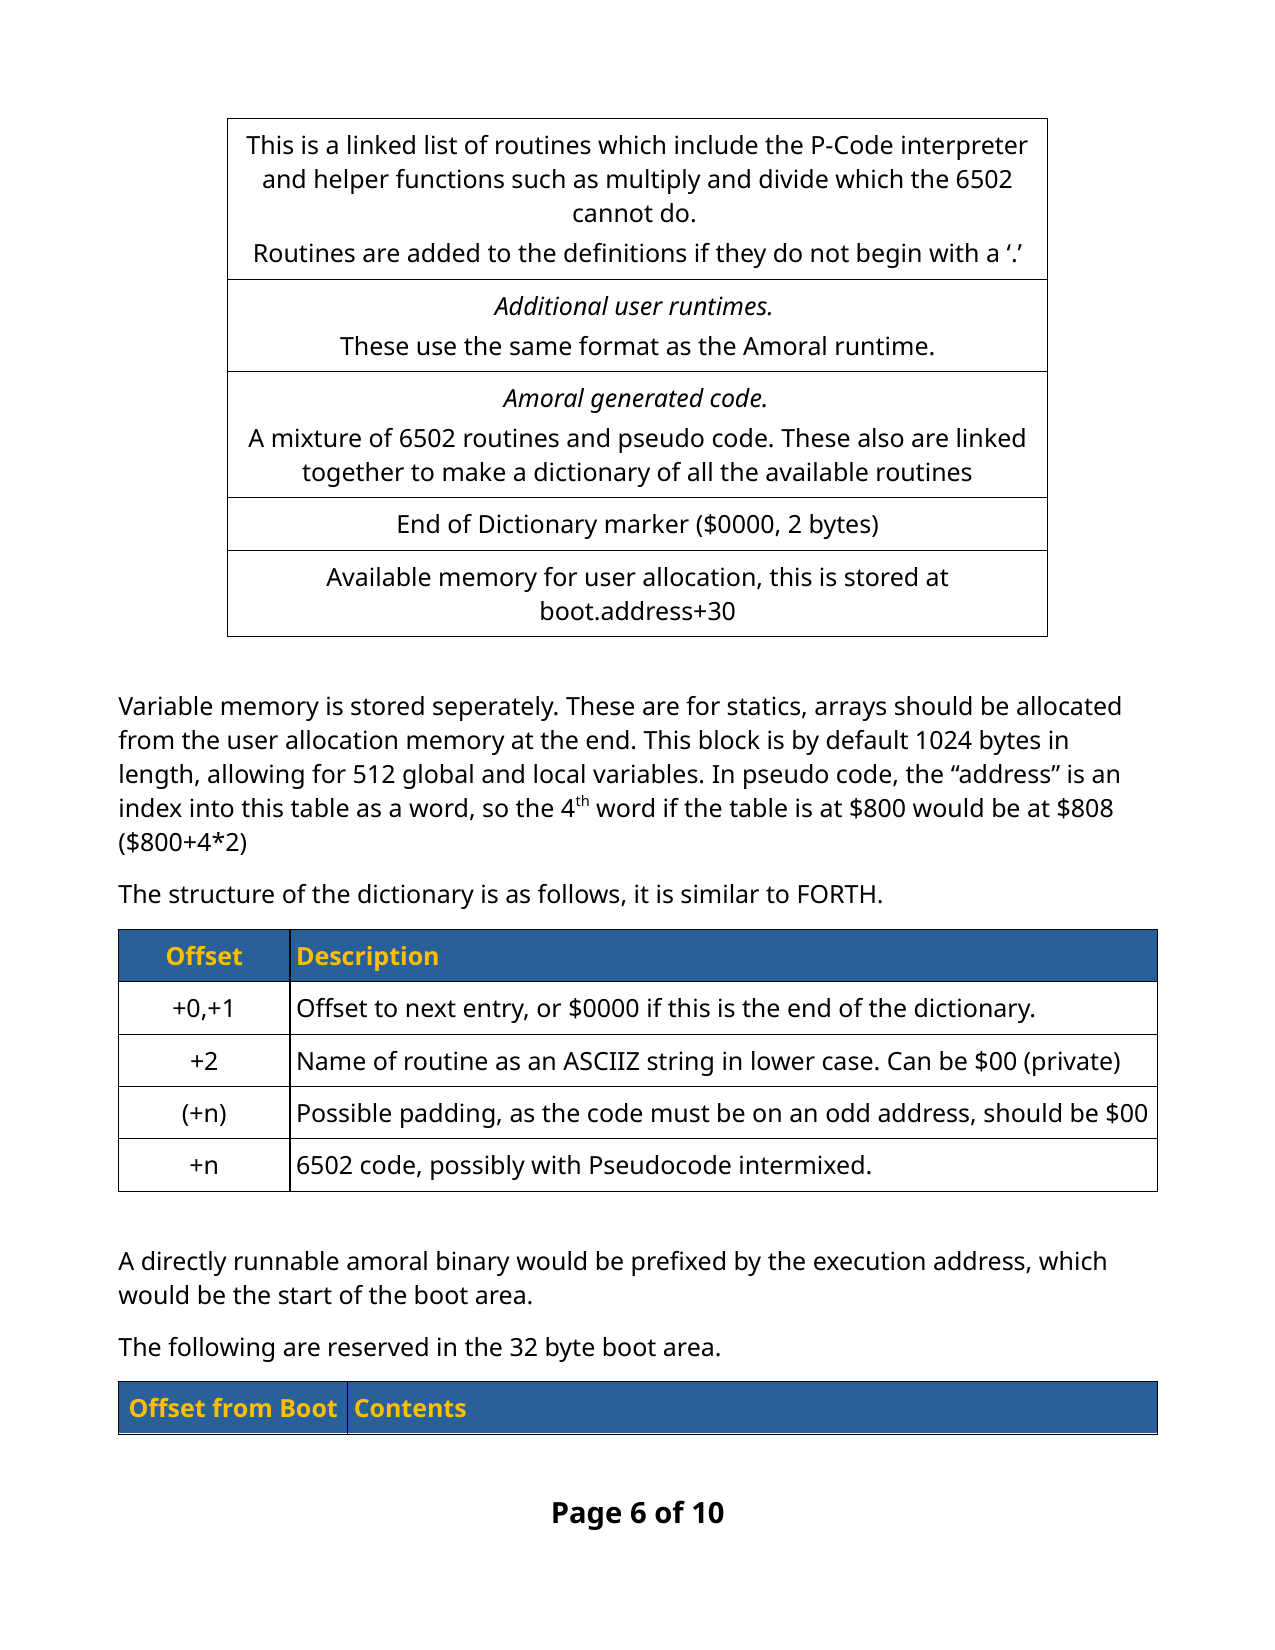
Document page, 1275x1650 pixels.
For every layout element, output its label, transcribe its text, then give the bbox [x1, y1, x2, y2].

table_cell +0,+1 [119, 982, 289, 1033]
table_cell Available memory for user allocation, this is stored at boot.address+30 [228, 551, 1047, 636]
text The structure of the dictionary is as follows, it is similar to FORTH. [118, 877, 1157, 911]
text Variable memory is stored seperately. These are for statics, arrays should be allocated from the user allocation memory at the end. This block is by default 1024 bytes in length, allowing for 512 global and local variables. In pseudo code, the “address” is an index into this table as a word, so the 4th word if the table is at $800 would be at $808 ($800+4*2) [118, 689, 1157, 859]
table_header Offset from Boot [119, 1382, 347, 1433]
text A directly runnable amoral binary would be prefixed by the execution address, which would be the start of the boot area. [118, 1243, 1157, 1312]
table_header Description [291, 930, 1157, 981]
text The following are reserved in the 32 byte boot area. [118, 1329, 1157, 1363]
table_cell +2 [119, 1035, 289, 1086]
table_cell +n [119, 1139, 289, 1191]
table_cell Offset to next entry, or $0000 if this is the end of the dictionary. [291, 982, 1157, 1033]
table_cell End of Dictionary marker ($0000, 2 bytes) [228, 498, 1047, 549]
table_cell 6502 code, possibly with Pseudocode intermixed. [291, 1139, 1157, 1191]
table_header Contents [348, 1382, 1157, 1433]
table_cell This is a linked list of routines which include the P-Code interpreter and helper functions such as multiply and divide which the 6502 cannot do. Routines are added to the definitions if they do not begin with a ‘.’ [228, 119, 1047, 278]
table_cell Amoral generated code. A mixture of 6502 routines and pseudo code. These also are linked together to make a dictionary of all the available routines [228, 372, 1047, 497]
table_cell (+n) [119, 1087, 289, 1138]
table_cell Possible padding, as the code must be on an odd address, should be $00 [291, 1087, 1157, 1138]
table_cell Additional user runtimes. These use the same format as the Amoral runtime. [228, 280, 1047, 371]
table_header Offset [119, 930, 289, 981]
table_cell Name of routine as an ASCIIZ string in lower case. Can be $00 (private) [291, 1035, 1157, 1086]
